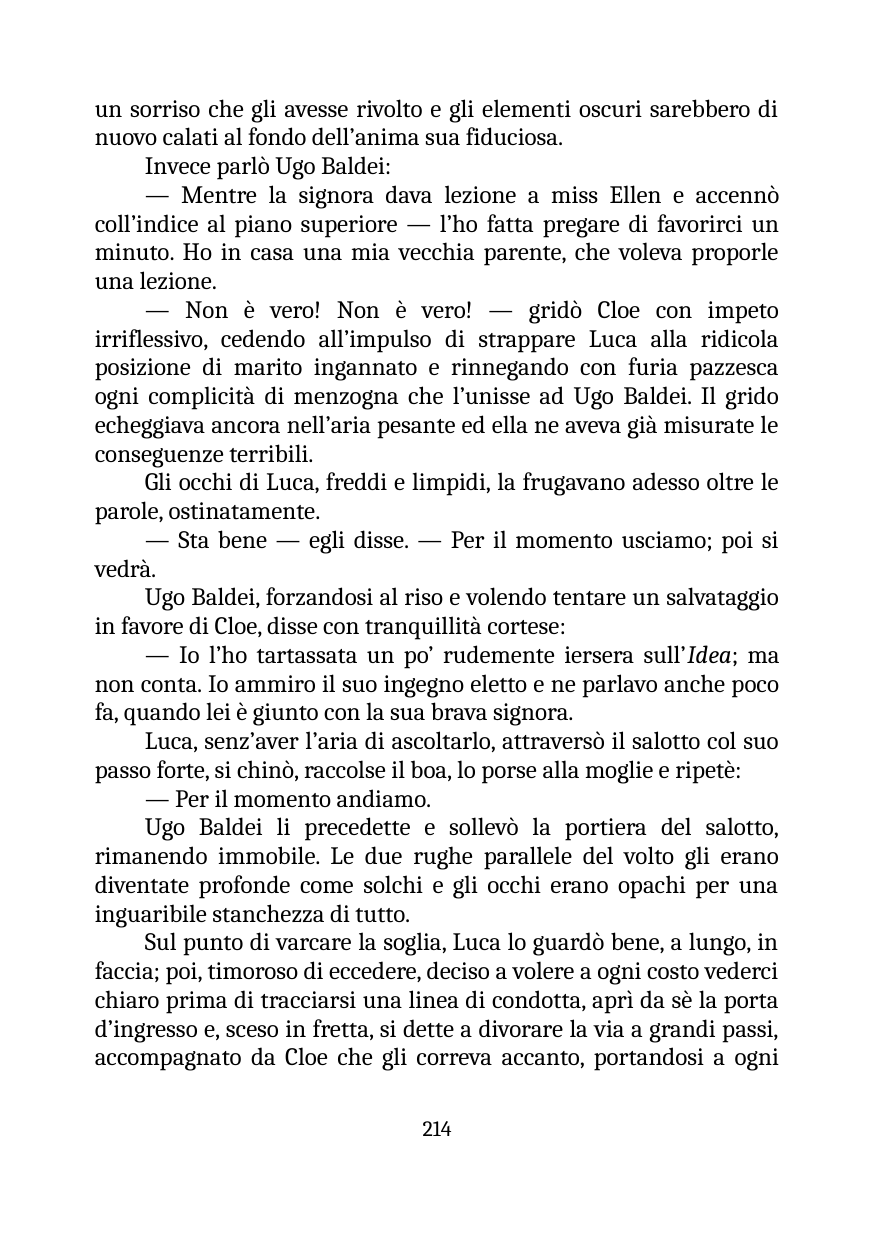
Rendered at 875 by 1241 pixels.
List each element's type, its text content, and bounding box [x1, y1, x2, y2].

text Invece parlò Ugo Baldei: [94, 152, 779, 181]
text — Per il momento andiamo. [94, 784, 779, 813]
text — Non è vero! Non è vero! — gridò Cloe con impeto irriflessivo, cedendo all’impulso di strappare Luca alla ridicola posizione di marito ingannato e rinnegando con furia pazzesca ogni complicità di menzogna che l’unisse ad Ugo Baldei. Il grido echeggiava ancora nell’aria pesante ed ella ne aveva già misurate le conseguenze terribili. [94, 296, 779, 468]
text Gli occhi di Luca, freddi e limpidi, la frugavano adesso oltre le parole, ostinatamente. [94, 468, 779, 526]
text Sul punto di varcare la soglia, Luca lo guardò bene, a lungo, in faccia; poi, timoroso di eccedere, deciso a volere a ogni costo vederci chiaro prima di tracciarsi una linea di condotta, aprì da sè la porta d’ingresso e, sceso in fretta, si dette a divorare la via a grandi passi, accompagnato da Cloe che gli correva accanto, portandosi a ogni [94, 928, 779, 1072]
text Ugo Baldei, forzandosi al riso e volendo tentare un salvataggio in favore di Cloe, disse con tranquillità cortese: [94, 583, 779, 641]
text — Io l’ho tartassata un po’ rudemente iersera sull’Idea; ma non conta. Io ammiro il suo ingegno eletto e ne parlavo anche poco fa, quando lei è giunto con la sua brava signora. [94, 641, 779, 727]
text Ugo Baldei li precedette e sollevò la portiera del salotto, rimanendo immobile. Le due rughe parallele del volto gli erano diventate profonde come solchi e gli occhi erano opachi per una inguaribile stanchezza di tutto. [94, 813, 779, 928]
text — Mentre la signora dava lezione a miss Ellen e accennò coll’indice al piano superiore — l’ho fatta pregare di favorirci un minuto. Ho in casa una mia vecchia parente, che voleva proporle una lezione. [94, 181, 779, 296]
text — Sta bene — egli disse. — Per il momento usciamo; poi si vedrà. [94, 526, 779, 583]
text un sorriso che gli avesse rivolto e gli elementi oscuri sarebbero di nuovo calati al fondo dell’anima sua fiduciosa. [94, 94, 779, 152]
text Luca, senz’aver l’aria di ascoltarlo, attraversò il salotto col suo passo forte, si chinò, raccolse il boa, lo porse alla moglie e ripetè: [94, 727, 779, 784]
